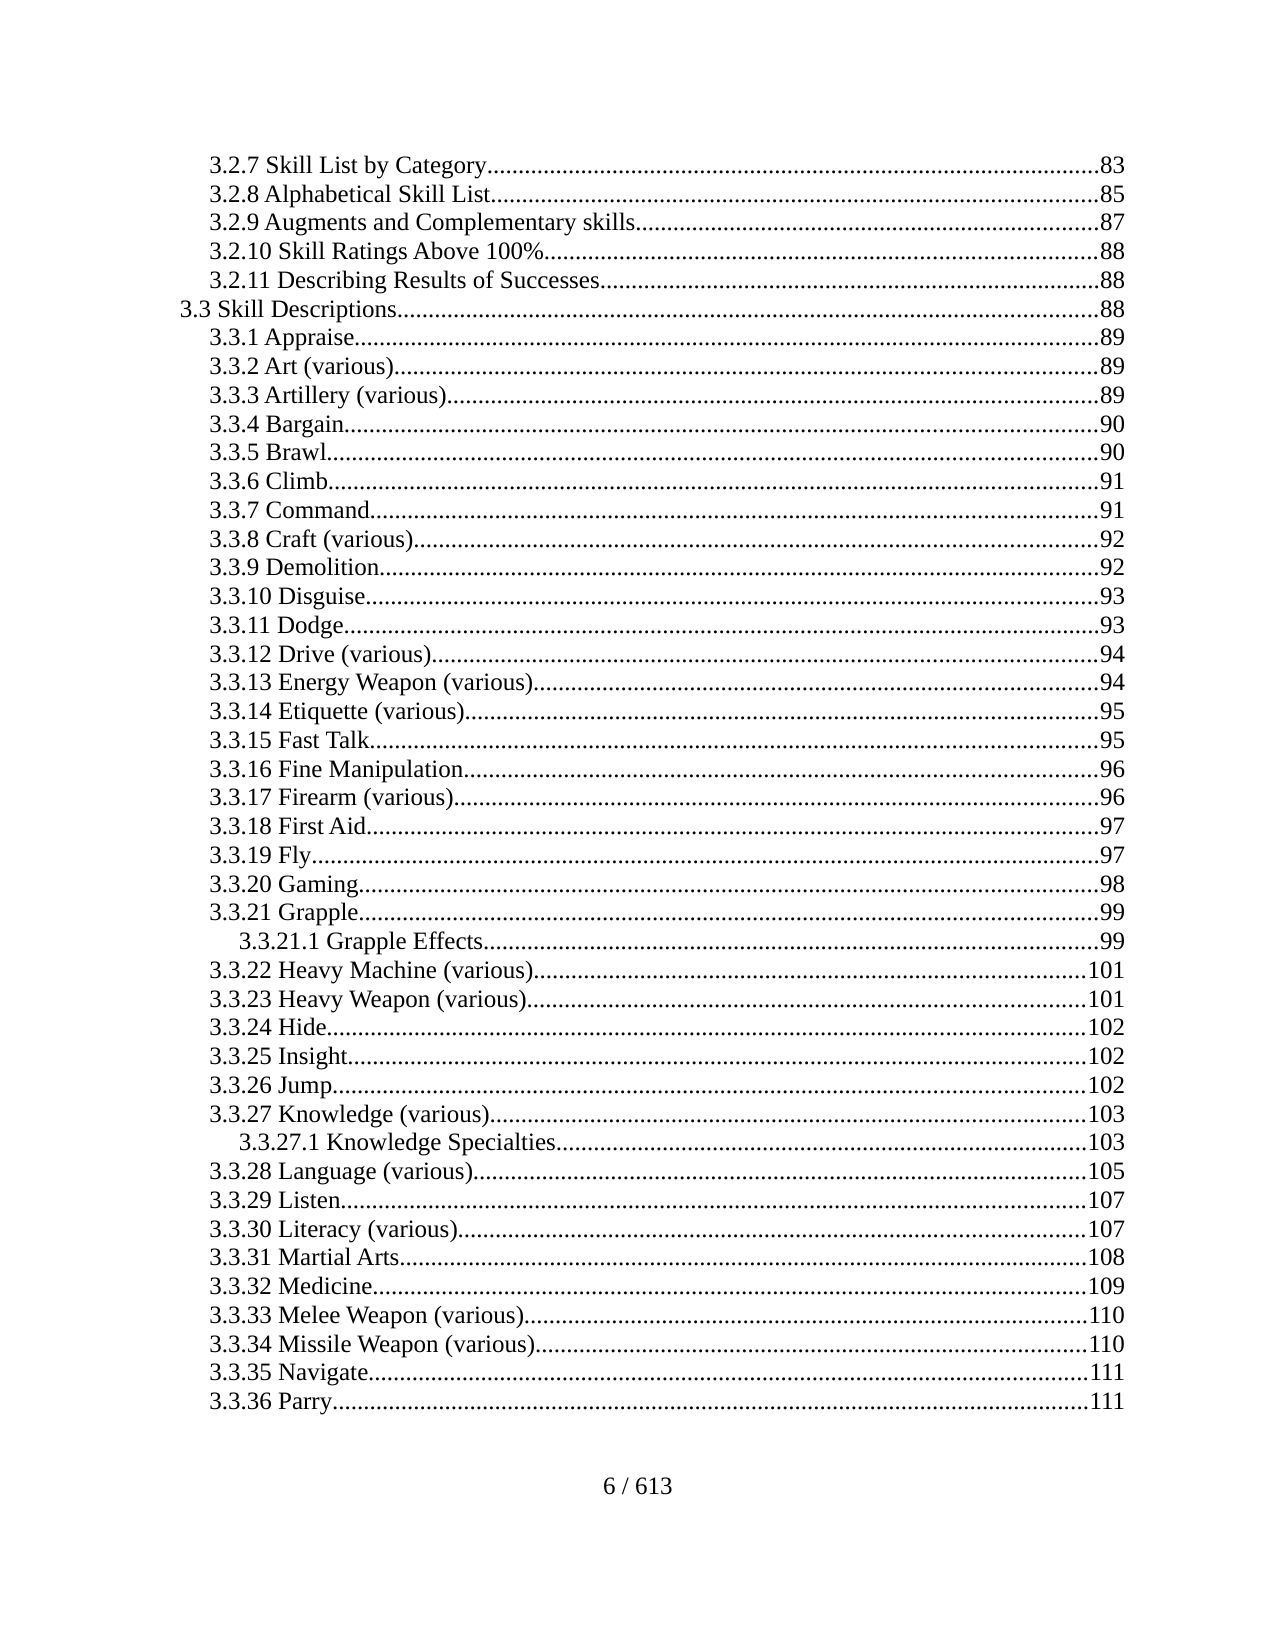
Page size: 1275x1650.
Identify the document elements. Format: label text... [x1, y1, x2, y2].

text 3.3.22 Heavy Machine (various) 101 [209, 955, 1125, 984]
text 3.3.1 Appraise 89 [209, 322, 1125, 351]
text 3.3.11 Dodge 93 [209, 610, 1125, 639]
text 3.3.29 Listen 107 [209, 1185, 1125, 1214]
text 3.3.4 Bargain 90 [209, 409, 1125, 437]
text 3.3.21.1 Grapple Effects 99 [238, 926, 1125, 955]
text 3.3.5 Brawl 90 [209, 437, 1125, 466]
text 3.3.9 Demolition 92 [209, 552, 1125, 581]
text 3.3.16 Fine Manipulation 96 [209, 754, 1125, 782]
text 3.3.31 Martial Arts 108 [209, 1242, 1125, 1271]
text 3.3.26 Jump 102 [209, 1070, 1125, 1099]
text 3.3.36 Parry 111 [209, 1386, 1125, 1415]
text 3.2.9 Augments and Complementary skills 87 [209, 207, 1125, 236]
text 3.3.34 Missile Weapon (various) 110 [209, 1329, 1125, 1357]
text 3.3.19 Fly 97 [209, 840, 1125, 869]
text 3.2.7 Skill List by Category 83 [209, 150, 1125, 179]
text 3.3.21 Grapple 99 [209, 897, 1125, 926]
text 3.3.30 Literacy (various) 107 [209, 1214, 1125, 1242]
text 3.2.11 Describing Results of Successes 88 [209, 265, 1125, 294]
text 3.3.12 Drive (various) 94 [209, 639, 1125, 667]
text 3.3 Skill Descriptions 88 [179, 294, 1125, 322]
text 3.3.35 Navigate 111 [209, 1357, 1125, 1386]
text 3.3.27 Knowledge (various) 103 [209, 1099, 1125, 1127]
text 3.2.8 Alphabetical Skill List 85 [209, 179, 1125, 207]
text 3.3.27.1 Knowledge Specialties 103 [238, 1127, 1125, 1156]
text 3.3.13 Energy Weapon (various) 94 [209, 667, 1125, 696]
text 3.3.25 Insight 102 [209, 1041, 1125, 1070]
text 3.3.10 Disguise 93 [209, 581, 1125, 610]
text 3.3.14 Etiquette (various) 95 [209, 696, 1125, 725]
text 3.3.6 Climb 91 [209, 466, 1125, 495]
text 3.3.8 Craft (various) 92 [209, 524, 1125, 552]
text 3.3.7 Command 91 [209, 495, 1125, 524]
text 3.3.33 Melee Weapon (various) 110 [209, 1300, 1125, 1329]
text 3.3.20 Gaming 98 [209, 869, 1125, 897]
text 3.3.28 Language (various) 105 [209, 1156, 1125, 1185]
text 3.3.15 Fast Talk 95 [209, 725, 1125, 754]
text 3.3.24 Hide 102 [209, 1012, 1125, 1041]
text 3.3.23 Heavy Weapon (various) 101 [209, 984, 1125, 1012]
text 3.2.10 Skill Ratings Above 100% 88 [209, 236, 1125, 265]
text 3.3.2 Art (various) 89 [209, 351, 1125, 380]
text 3.3.3 Artillery (various) 89 [209, 380, 1125, 409]
text 3.3.17 Firearm (various) 96 [209, 782, 1125, 811]
text 3.3.18 First Aid 97 [209, 811, 1125, 840]
text 3.3.32 Medicine 109 [209, 1271, 1125, 1300]
